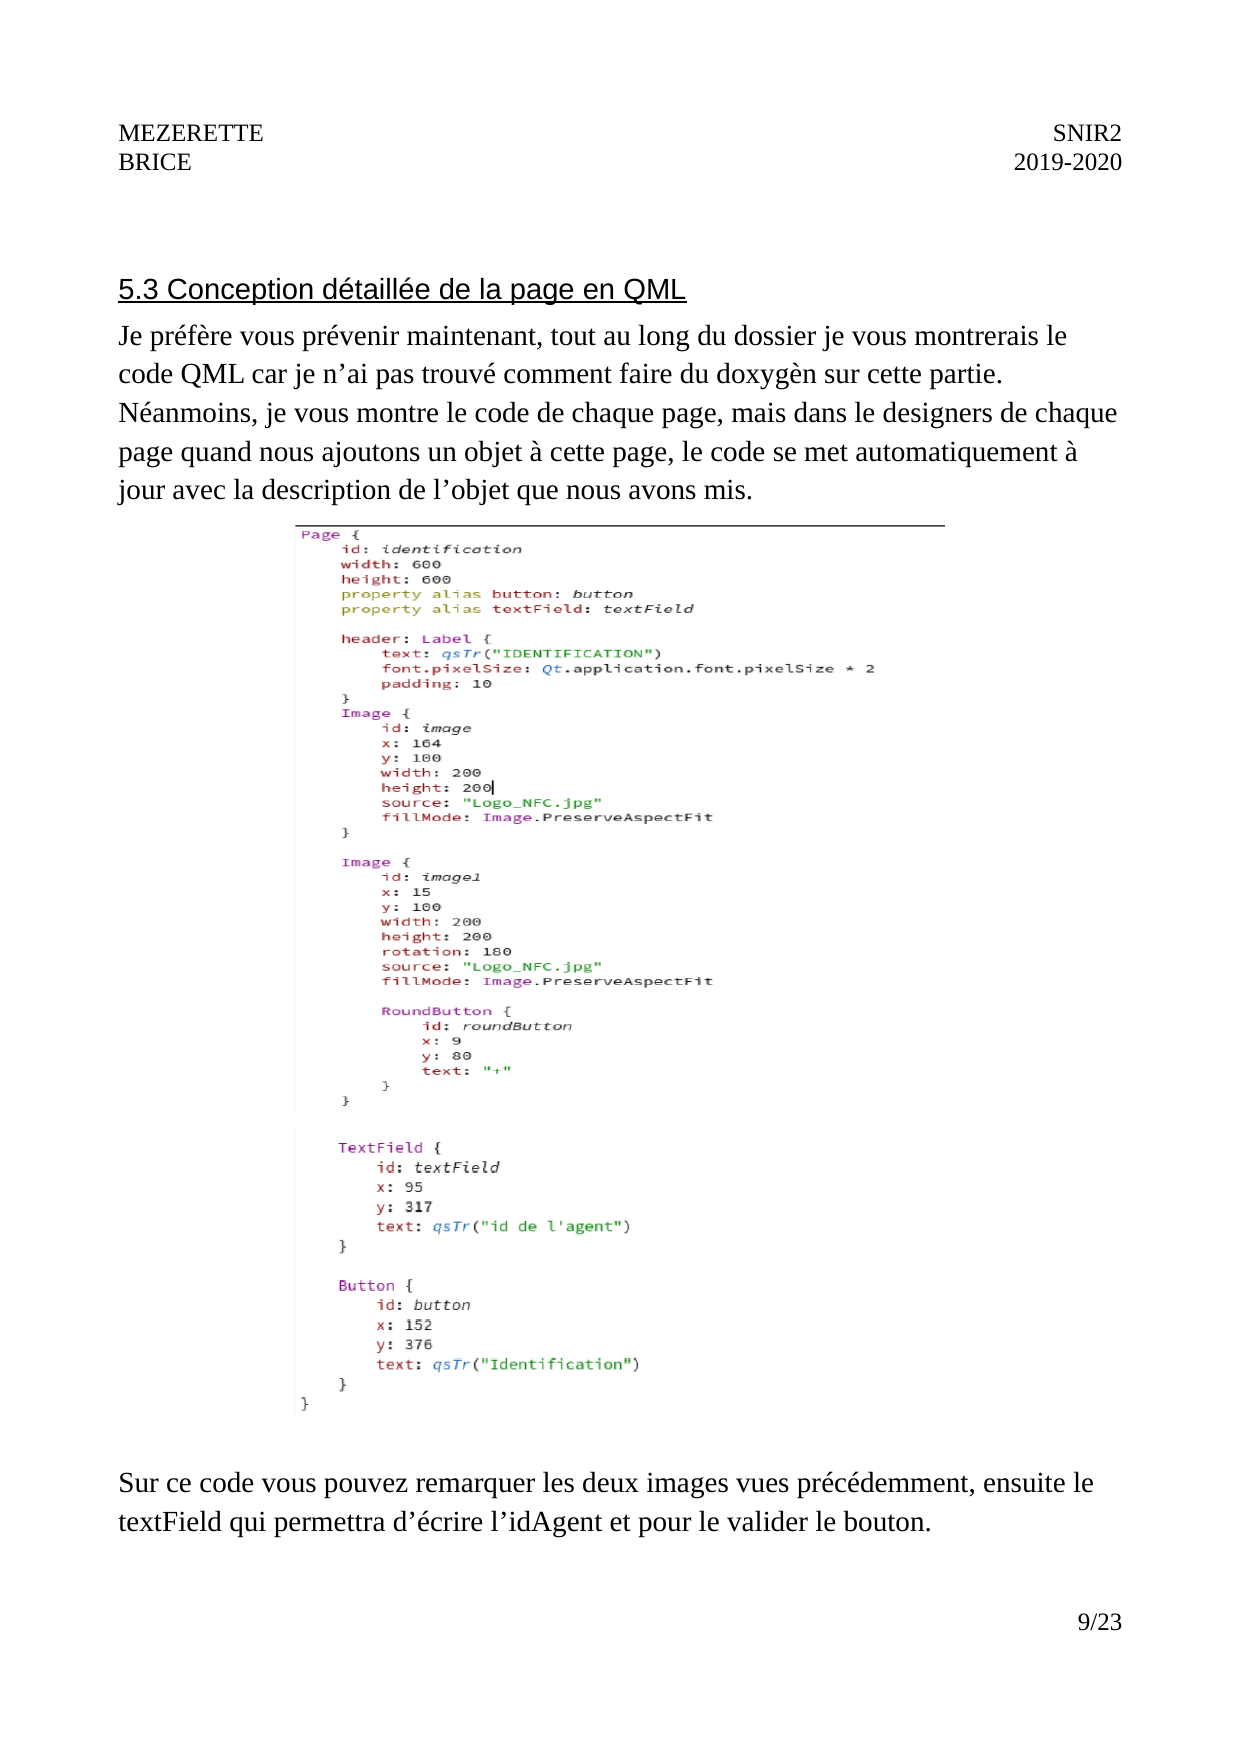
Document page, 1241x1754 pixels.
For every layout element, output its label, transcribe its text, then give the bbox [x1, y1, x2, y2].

text Je préfère vous prévenir maintenant, tout au long du dossier je vous montrerais le code QML car je n’ai pas trouvé comment faire du doxygèn sur cette partie. Néanmoins, je vous montre le code de chaque page, mais dans le designers de chaque page quand nous ajoutons un objet à cette page, le code se met automatiquement à jour avec la description de l’objet que nous avons mis. [118, 318, 1122, 506]
picture [295, 1126, 945, 1422]
subtitle 5.3 Conception détaillée de la page en QML [118, 272, 1122, 306]
text Sur ce code vous pouvez remarquer les deux images vues précédemment, ensuite le textField qui permettra d’écrire l’idAgent et pour le valider le bouton. [118, 1466, 1122, 1538]
picture [295, 525, 945, 1116]
